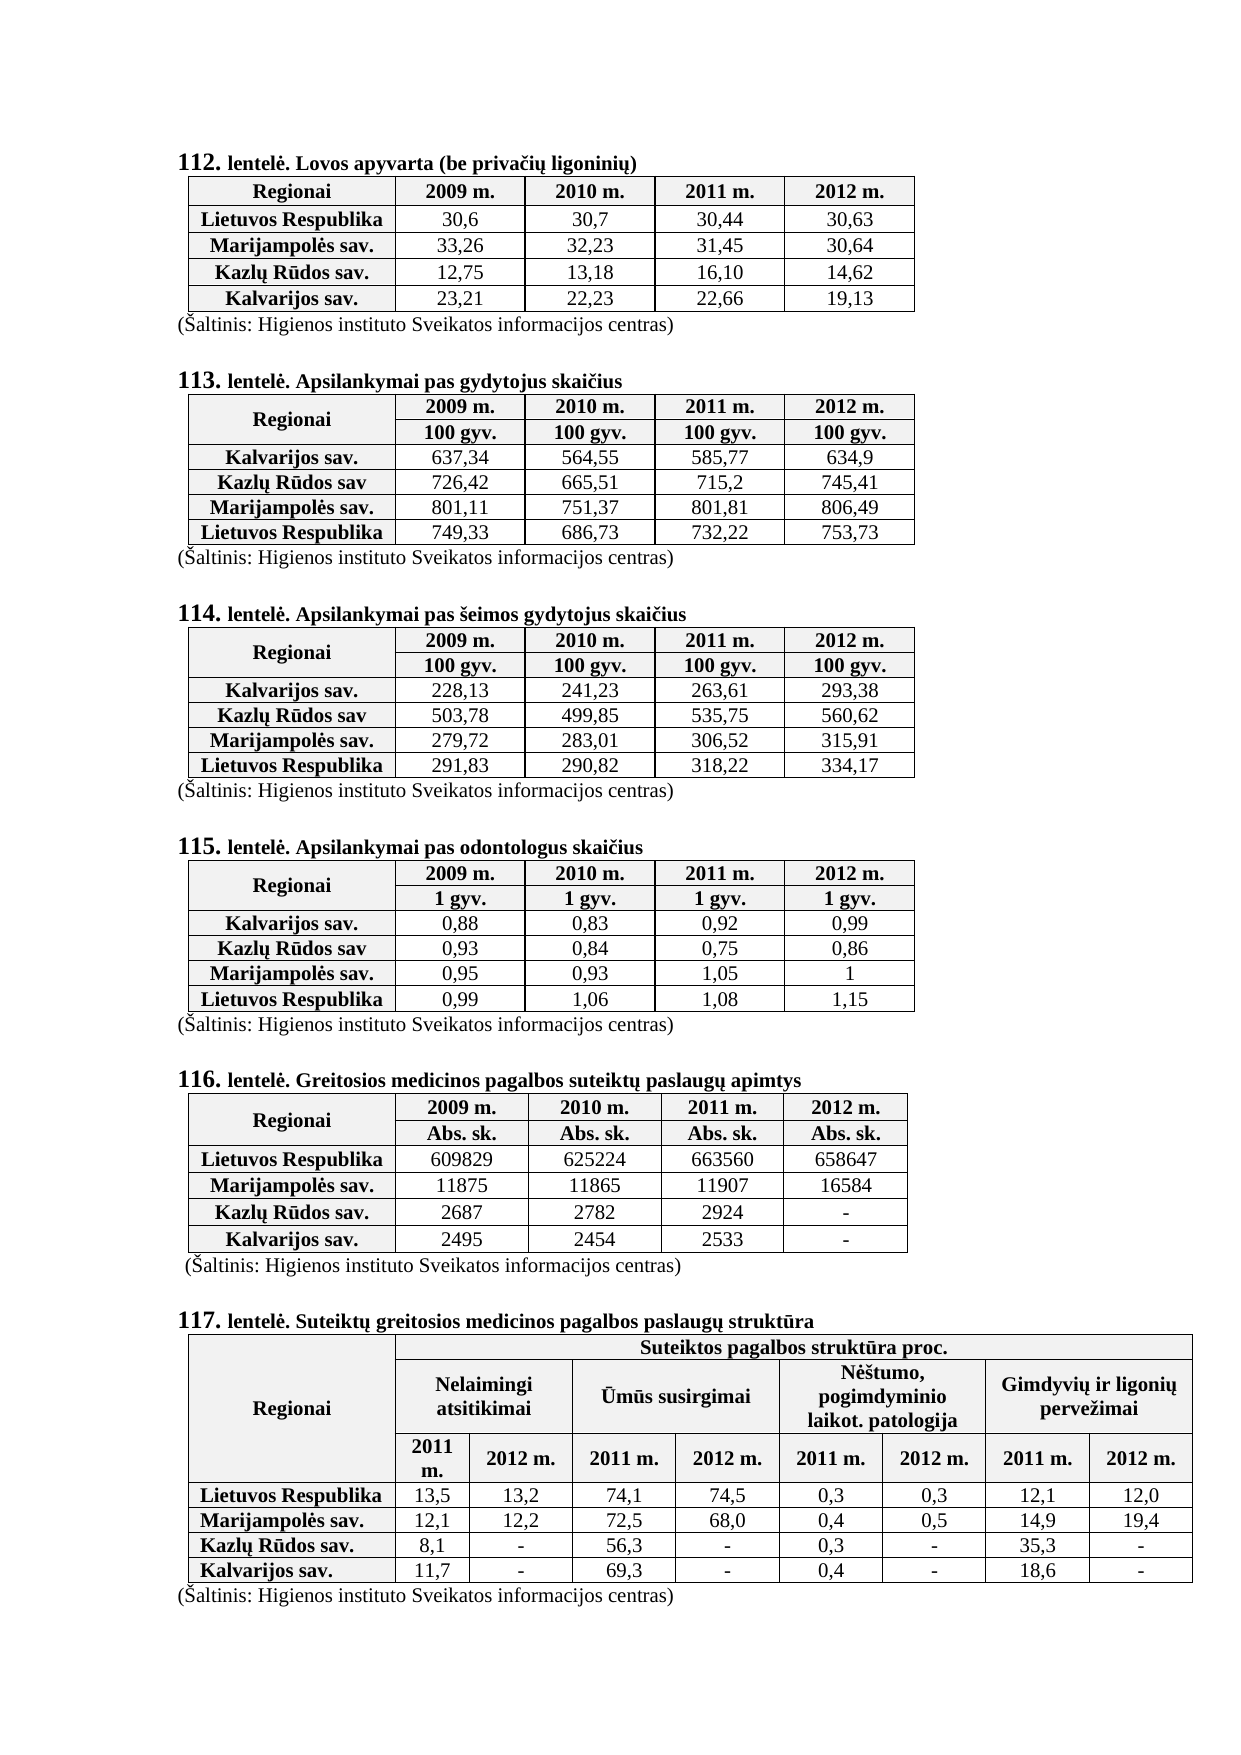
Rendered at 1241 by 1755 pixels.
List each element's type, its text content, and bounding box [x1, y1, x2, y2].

table_cell 806,49 [785, 495, 914, 519]
table_cell 0,99 [785, 911, 914, 935]
table_cell Kalvarijos sav. [189, 1558, 395, 1582]
table_cell 715,2 [656, 470, 784, 494]
table_cell 1 gyv. [785, 886, 914, 910]
table_cell 585,77 [656, 445, 784, 469]
table_cell Lietuvos Respublika [189, 753, 395, 777]
table_cell 732,22 [656, 520, 784, 544]
table_cell - [676, 1533, 779, 1557]
table_header 2010 m. [526, 395, 654, 418]
table_header 2011 m. [662, 1094, 783, 1120]
table_cell Marijampolės sav. [189, 233, 395, 258]
table_cell 1,05 [656, 961, 784, 985]
table_cell Kazlų Rūdos sav [189, 470, 395, 494]
table_cell - [883, 1558, 985, 1582]
table_cell 503,78 [396, 703, 524, 727]
table_cell 1 gyv. [656, 886, 784, 910]
table_cell 726,42 [396, 470, 524, 494]
table_cell Marijampolės sav. [189, 728, 395, 752]
table_cell 19,4 [1090, 1508, 1192, 1532]
text (Šaltinis: Higienos instituto Sveikatos informacijos centras) [177, 1583, 1181, 1607]
table_header Suteiktos pagalbos struktūra proc. [396, 1335, 1192, 1359]
table_cell Kalvarijos sav. [189, 286, 395, 311]
table_cell 2454 [529, 1226, 661, 1252]
table_cell Lietuvos Respublika [189, 1483, 395, 1507]
table_cell 74,5 [676, 1483, 779, 1507]
table_cell 16,10 [656, 259, 784, 284]
table_cell - [1090, 1533, 1192, 1557]
table_cell Abs. sk. [662, 1121, 783, 1145]
table_cell Kazlų Rūdos sav [189, 703, 395, 727]
table_cell 2495 [396, 1226, 528, 1252]
table_cell 12,1 [986, 1483, 1089, 1507]
table_cell 31,45 [656, 233, 784, 258]
table_cell Marijampolės sav. [189, 961, 395, 985]
table_cell 1 gyv. [396, 886, 524, 910]
table_cell 686,73 [526, 520, 654, 544]
table_cell 279,72 [396, 728, 524, 752]
table_cell 625224 [529, 1146, 661, 1172]
table_cell 1,15 [785, 986, 914, 1011]
table_cell 0,86 [785, 936, 914, 960]
table_cell 2924 [662, 1199, 783, 1225]
table_cell 11865 [529, 1173, 661, 1198]
table_cell 12,0 [1090, 1483, 1192, 1507]
table_header Regionai [189, 1335, 395, 1482]
table_cell 0,95 [396, 961, 524, 985]
table_cell 753,73 [785, 520, 914, 544]
table_cell 100 gyv. [785, 420, 914, 444]
table_cell 72,5 [573, 1508, 675, 1532]
table_cell 100 gyv. [526, 653, 654, 677]
table_cell 30,63 [785, 206, 914, 232]
table_cell 30,7 [526, 206, 654, 232]
table_header 2012 m. [785, 861, 914, 885]
table_cell 535,75 [656, 703, 784, 727]
table_cell 13,5 [396, 1483, 469, 1507]
table_cell 801,11 [396, 495, 524, 519]
table_cell - [784, 1199, 907, 1225]
table_cell 12,2 [470, 1508, 572, 1532]
table_header 2010 m. [526, 861, 654, 885]
table_cell Kalvarijos sav. [189, 1226, 395, 1252]
table_header 2012 m. [784, 1094, 907, 1120]
table_header 2010 m. [526, 628, 654, 652]
table_cell 564,55 [526, 445, 654, 469]
table_cell Abs. sk. [396, 1121, 528, 1145]
table_cell 0,84 [526, 936, 654, 960]
table_cell 100 gyv. [396, 653, 524, 677]
table_cell 56,3 [573, 1533, 675, 1557]
table_cell 0,83 [526, 911, 654, 935]
table_cell 2012 m. [883, 1434, 985, 1482]
table_cell 0,4 [780, 1508, 882, 1532]
text (Šaltinis: Higienos instituto Sveikatos informacijos centras) [177, 312, 1181, 336]
table_cell 74,1 [573, 1483, 675, 1507]
table_cell Marijampolės sav. [189, 1173, 395, 1198]
table_cell 32,23 [526, 233, 654, 258]
table_cell Lietuvos Respublika [189, 520, 395, 544]
table_cell 18,6 [986, 1558, 1089, 1582]
table_header 2010 m. [526, 177, 654, 205]
table_cell 100 gyv. [785, 653, 914, 677]
table_cell 100 gyv. [526, 420, 654, 444]
table_cell 68,0 [676, 1508, 779, 1532]
table_cell 2012 m. [676, 1434, 779, 1482]
table_cell 12,1 [396, 1508, 469, 1532]
text 115. lentelė. Apsilankymai pas odontologus skaičius [177, 831, 1181, 860]
table_cell 0,93 [526, 961, 654, 985]
text 116. lentelė. Greitosios medicinos pagalbos suteiktų paslaugų apimtys [177, 1064, 1181, 1093]
table_cell 499,85 [526, 703, 654, 727]
table_cell - [883, 1533, 985, 1557]
text 113. lentelė. Apsilankymai pas gydytojus skaičius [177, 365, 1181, 393]
table_cell 30,6 [396, 206, 524, 232]
table_cell 16584 [784, 1173, 907, 1198]
text 112. lentelė. Lovos apyvarta (be privačių ligoninių) [177, 147, 1181, 176]
table_cell 35,3 [986, 1533, 1089, 1557]
table_cell - [470, 1558, 572, 1582]
table_cell 0,75 [656, 936, 784, 960]
table_header Regionai [189, 1094, 395, 1145]
table_cell 0,92 [656, 911, 784, 935]
table_cell 609829 [396, 1146, 528, 1172]
table_header 2010 m. [529, 1094, 661, 1120]
table_header 2009 m. [396, 395, 524, 418]
table_cell 22,23 [526, 286, 654, 311]
table_cell - [676, 1558, 779, 1582]
table_cell 8,1 [396, 1533, 469, 1557]
table_cell 2012 m. [1090, 1434, 1192, 1482]
table_cell 0,3 [780, 1483, 882, 1507]
table_cell 19,13 [785, 286, 914, 311]
table_cell 2011 m. [573, 1434, 675, 1482]
table_cell Abs. sk. [529, 1121, 661, 1145]
table_cell 2011 m. [986, 1434, 1089, 1482]
table_cell 749,33 [396, 520, 524, 544]
table_cell 745,41 [785, 470, 914, 494]
table_cell 0,4 [780, 1558, 882, 1582]
table_cell 69,3 [573, 1558, 675, 1582]
table_cell Kazlų Rūdos sav. [189, 259, 395, 284]
table_cell Kalvarijos sav. [189, 911, 395, 935]
table_header 2011 m. [656, 628, 784, 652]
table_cell Nėštumo, pogimdyminio laikot. patologija [780, 1360, 985, 1432]
table_header Regionai [189, 177, 395, 205]
table_header 2009 m. [396, 628, 524, 652]
table_cell 100 gyv. [396, 420, 524, 444]
table_header 2009 m. [396, 861, 524, 885]
table_cell Gimdyvių ir ligonių pervežimai [986, 1360, 1192, 1432]
table_cell 1,08 [656, 986, 784, 1011]
table_cell 30,64 [785, 233, 914, 258]
table_cell - [470, 1533, 572, 1557]
table_cell 751,37 [526, 495, 654, 519]
table_cell 2782 [529, 1199, 661, 1225]
table_cell 12,75 [396, 259, 524, 284]
table_cell 2533 [662, 1226, 783, 1252]
table_cell Kalvarijos sav. [189, 445, 395, 469]
table_cell 290,82 [526, 753, 654, 777]
table_header 2012 m. [785, 628, 914, 652]
text 117. lentelė. Suteiktų greitosios medicinos pagalbos paslaugų struktūra [177, 1305, 1181, 1334]
table_cell 283,01 [526, 728, 654, 752]
table_header 2011 m. [656, 177, 784, 205]
table_cell Kazlų Rūdos sav. [189, 1199, 395, 1225]
table_header 2011 m. [656, 861, 784, 885]
table_cell 11875 [396, 1173, 528, 1198]
table_cell Abs. sk. [784, 1121, 907, 1145]
table_cell Ūmūs susirgimai [573, 1360, 779, 1432]
table_cell 33,26 [396, 233, 524, 258]
table_cell 665,51 [526, 470, 654, 494]
table_cell 11,7 [396, 1558, 469, 1582]
table_cell Nelaimingi atsitikimai [396, 1360, 572, 1432]
table_cell 13,18 [526, 259, 654, 284]
table_cell 0,99 [396, 986, 524, 1011]
table_cell 100 gyv. [656, 653, 784, 677]
text (Šaltinis: Higienos instituto Sveikatos informacijos centras) [177, 1012, 1181, 1036]
table_cell 0,88 [396, 911, 524, 935]
table_cell 658647 [784, 1146, 907, 1172]
table_cell Marijampolės sav. [189, 495, 395, 519]
table_cell 241,23 [526, 678, 654, 702]
table_cell 0,93 [396, 936, 524, 960]
table_cell 637,34 [396, 445, 524, 469]
table_cell Kazlų Rūdos sav [189, 936, 395, 960]
table_cell 0,3 [780, 1533, 882, 1557]
table_cell - [784, 1226, 907, 1252]
table_cell 0,5 [883, 1508, 985, 1532]
table_cell Lietuvos Respublika [189, 1146, 395, 1172]
table_cell 334,17 [785, 753, 914, 777]
text (Šaltinis: Higienos instituto Sveikatos informacijos centras) [177, 778, 1181, 802]
table_header 2009 m. [396, 1094, 528, 1120]
table_cell Lietuvos Respublika [189, 206, 395, 232]
table_cell 228,13 [396, 678, 524, 702]
table_cell 560,62 [785, 703, 914, 727]
table_cell 315,91 [785, 728, 914, 752]
table_cell - [1090, 1558, 1192, 1582]
table_cell 801,81 [656, 495, 784, 519]
table_cell 100 gyv. [656, 420, 784, 444]
table_cell 2012 m. [470, 1434, 572, 1482]
table_header 2011 m. [656, 395, 784, 418]
table_header 2012 m. [785, 395, 914, 418]
table_header Regionai [189, 861, 395, 910]
table_cell 1,06 [526, 986, 654, 1011]
table_cell 13,2 [470, 1483, 572, 1507]
table_cell Lietuvos Respublika [189, 986, 395, 1011]
table_cell 2011 m. [780, 1434, 882, 1482]
table_cell 293,38 [785, 678, 914, 702]
table_header Regionai [189, 628, 395, 677]
text (Šaltinis: Higienos instituto Sveikatos informacijos centras) [177, 1253, 1181, 1277]
table_cell 11907 [662, 1173, 783, 1198]
table_cell 1 gyv. [526, 886, 654, 910]
table_cell 23,21 [396, 286, 524, 311]
table_cell 22,66 [656, 286, 784, 311]
table_cell Kazlų Rūdos sav. [189, 1533, 395, 1557]
table_cell 0,3 [883, 1483, 985, 1507]
text (Šaltinis: Higienos instituto Sveikatos informacijos centras) [177, 545, 1181, 569]
table_cell 30,44 [656, 206, 784, 232]
table_header Regionai [189, 395, 395, 444]
table_cell 2011 m. [396, 1434, 469, 1482]
table_header 2009 m. [396, 177, 524, 205]
table_cell 14,9 [986, 1508, 1089, 1532]
table_cell 306,52 [656, 728, 784, 752]
table_cell Marijampolės sav. [189, 1508, 395, 1532]
table_header 2012 m. [785, 177, 914, 205]
table_cell Kalvarijos sav. [189, 678, 395, 702]
text 114. lentelė. Apsilankymai pas šeimos gydytojus skaičius [177, 598, 1181, 627]
table_cell 634,9 [785, 445, 914, 469]
table_cell 291,83 [396, 753, 524, 777]
table_cell 263,61 [656, 678, 784, 702]
table_cell 318,22 [656, 753, 784, 777]
table_cell 2687 [396, 1199, 528, 1225]
table_cell 663560 [662, 1146, 783, 1172]
table_cell 14,62 [785, 259, 914, 284]
table_cell 1 [785, 961, 914, 985]
